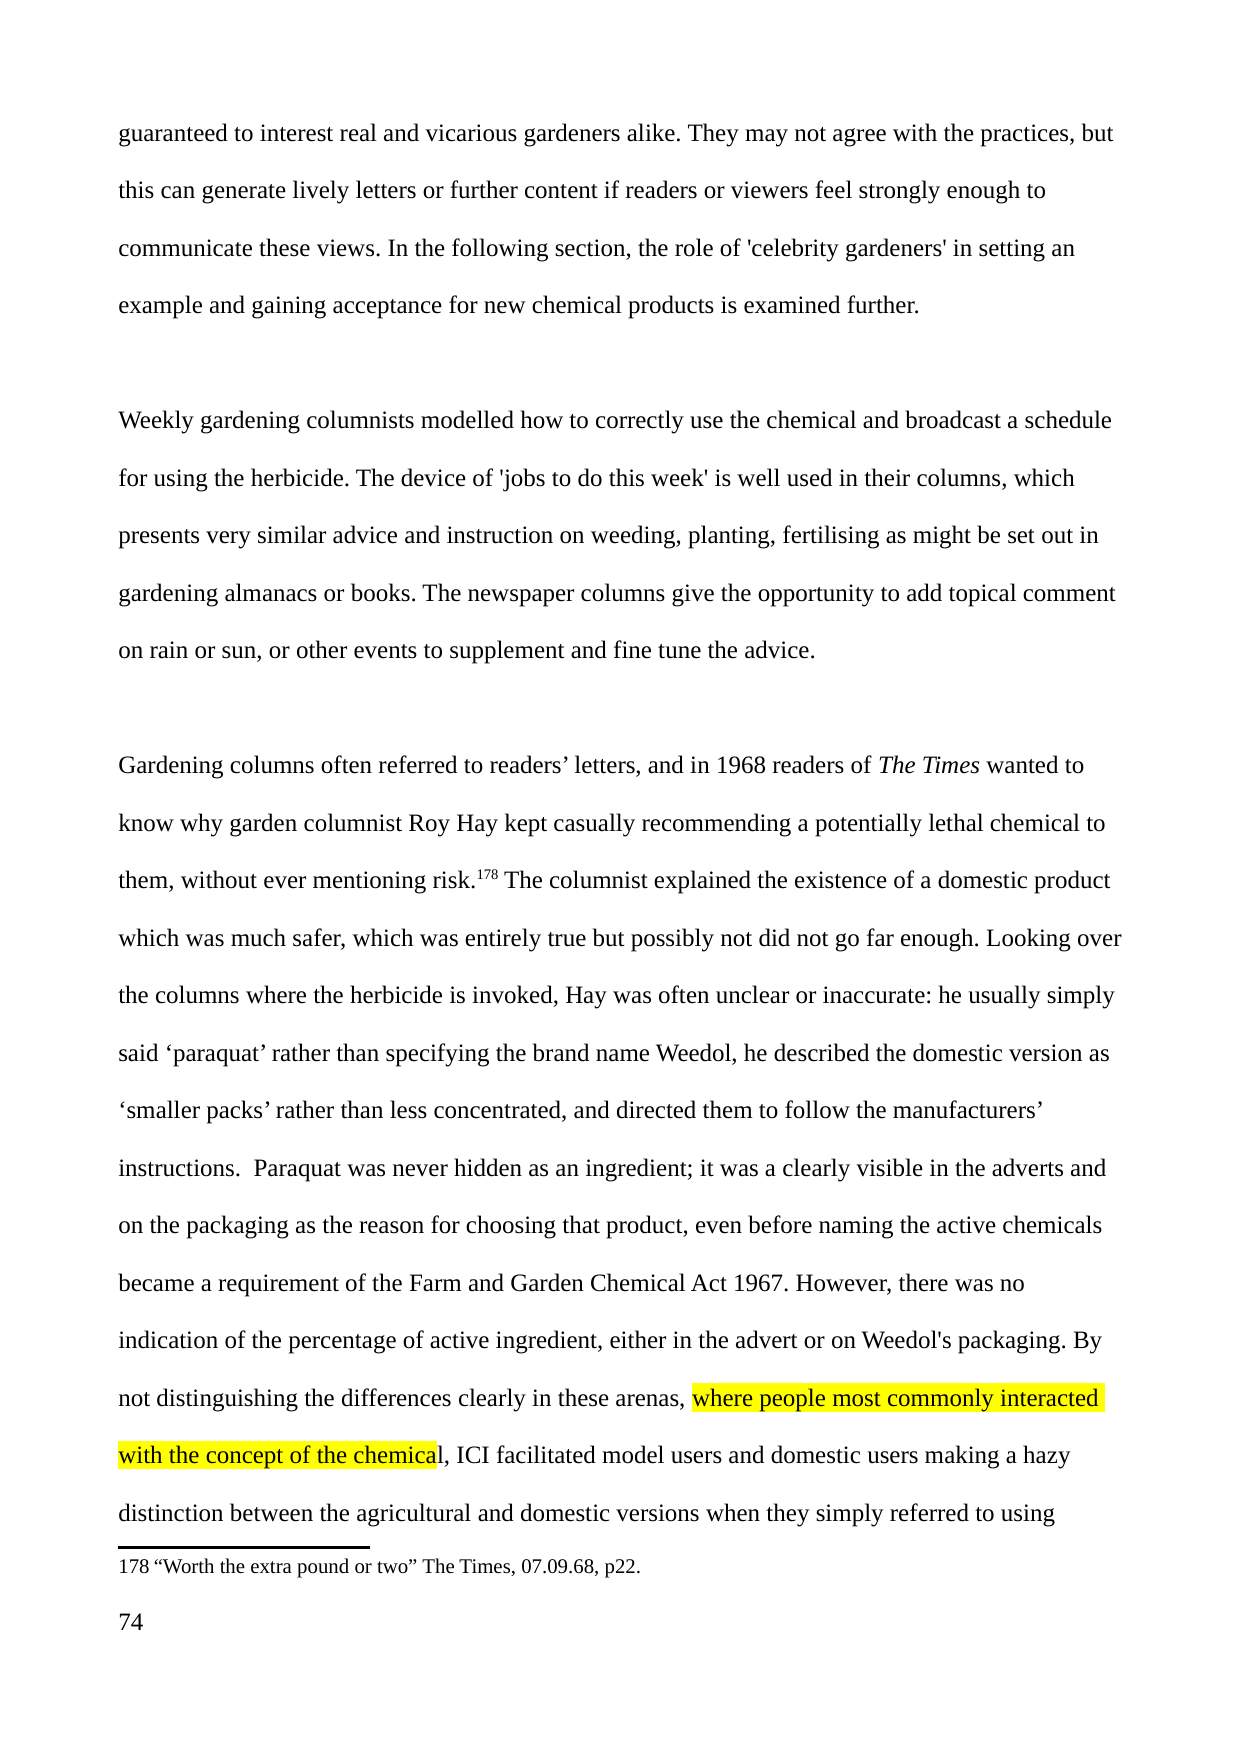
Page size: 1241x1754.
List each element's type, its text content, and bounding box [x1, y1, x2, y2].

text “Worth the extra pound or two” The Times, 07.09.68, p22. [118, 1553, 1122, 1578]
text Gardening columns often referred to readers’ letters, and in 1968 readers of The Times wanted to know why garden columnist Roy Hay kept casually recommending a potentially lethal chemical to them, without ever mentioning risk. The columnist explained the existence of a domestic product which was much safer, which was entirely true but possibly not did not go far enough. Looking over the columns where the herbicide is invoked, Hay was often unclear or inaccurate: he usually simply said ‘paraquat’ rather than specifying the brand name Weedol, he described the domestic version as ‘smaller packs’ rather than less concentrated, and directed them to follow the manufacturers’ instructions. Paraquat was never hidden as an ingredient; it was a clearly visible in the adverts and on the packaging as the reason for choosing that product, even before naming the active chemicals became a requirement of the Farm and Garden Chemical Act 1967. However, there was no indication of the percentage of active ingredient, either in the advert or on Weedol's packaging. By not distinguishing the differences clearly in these arenas, where people most commonly interacted with the concept of the chemical, ICI facilitated model users and domestic users making a hazy distinction between the agricultural and domestic versions when they simply referred to using [118, 751, 1122, 1527]
text guaranteed to interest real and vicarious gardeners alike. They may not agree with the practices, but this can generate lively letters or further content if readers or viewers feel strongly enough to communicate these views. In the following section, the role of 'celebrity gardeners' in setting an example and gaining acceptance for new chemical products is examined further. [118, 118, 1122, 319]
text Weekly gardening columnists modelled how to correctly use the chemical and broadcast a schedule for using the herbicide. The device of 'jobs to do this week' is well used in their columns, which presents very similar advice and instruction on weeding, planting, fertilising as might be set out in gardening almanacs or books. The newspaper columns give the opportunity to add topical comment on rain or sun, or other events to supplement and fine tune the advice. [118, 406, 1122, 664]
